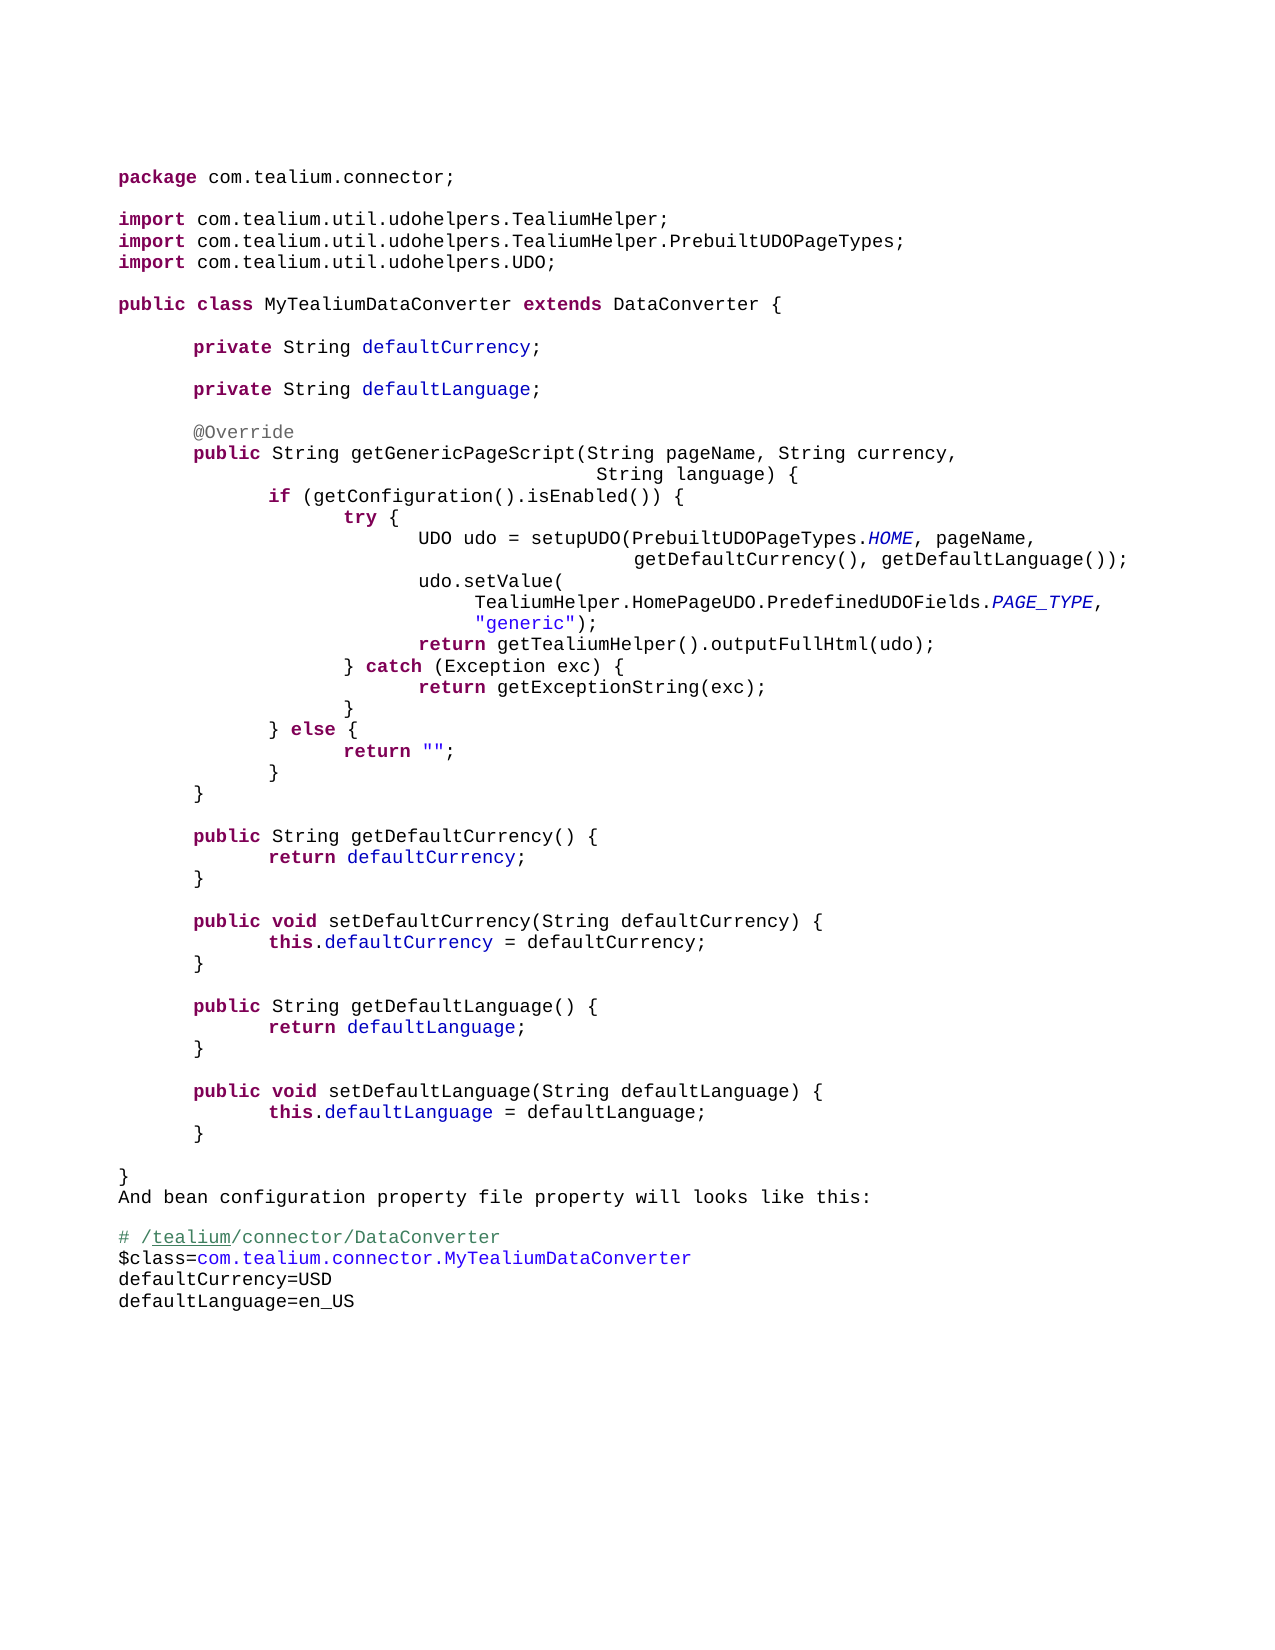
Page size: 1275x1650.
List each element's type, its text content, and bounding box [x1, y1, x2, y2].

text } catch (Exception exc) { [118, 656, 1157, 678]
text getDefaultCurrency(), getDefaultLanguage()); [634, 550, 1157, 571]
text "generic"); [474, 614, 1157, 635]
text public class MyTealiumDataConverter extends DataConverter { [118, 295, 1157, 316]
text } [118, 1124, 1157, 1145]
text } else { [118, 720, 1157, 741]
text defaultCurrency=USD [118, 1270, 1157, 1291]
text this.defaultCurrency = defaultCurrency; [118, 933, 1157, 954]
text public String getDefaultLanguage() { [118, 996, 1157, 1018]
text $class=com.tealium.connector.MyTealiumDataConverter [118, 1249, 1157, 1270]
text return defaultCurrency; [118, 848, 1157, 869]
text if (getConfiguration().isEnabled()) { [118, 486, 1157, 508]
text package com.tealium.connector; [118, 168, 1157, 189]
text return getTealiumHelper().outputFullHtml(udo); [118, 635, 1157, 656]
text @Override [118, 423, 1157, 444]
text import com.tealium.util.udohelpers.UDO; [118, 253, 1157, 274]
text } [118, 763, 1157, 784]
text private String defaultLanguage; [118, 380, 1157, 401]
text } [118, 869, 1157, 890]
text this.defaultLanguage = defaultLanguage; [118, 1103, 1157, 1124]
text UDO udo = setupUDO(PrebuiltUDOPageTypes.HOME, pageName, [118, 529, 1157, 550]
text import com.tealium.util.udohelpers.TealiumHelper; [118, 210, 1157, 231]
text try { [118, 508, 1157, 529]
text return defaultLanguage; [118, 1018, 1157, 1039]
text defaultLanguage=en_US [118, 1291, 1157, 1313]
text return ""; [118, 741, 1157, 763]
text } [118, 1166, 1157, 1188]
text } [118, 784, 1157, 805]
text private String defaultCurrency; [118, 338, 1157, 359]
text public String getGenericPageScript(String pageName, String currency, [118, 444, 1157, 465]
text public void setDefaultCurrency(String defaultCurrency) { [118, 911, 1157, 933]
text } [118, 954, 1157, 975]
text public void setDefaultLanguage(String defaultLanguage) { [118, 1081, 1157, 1103]
text return getExceptionString(exc); [118, 678, 1157, 699]
text } [118, 699, 1157, 720]
text } [118, 1039, 1157, 1060]
text public String getDefaultCurrency() { [118, 826, 1157, 848]
text String language) { [596, 465, 1157, 486]
text And bean configuration property file property will looks like this: [118, 1188, 1157, 1209]
text # /tealium/connector/DataConverter [118, 1228, 1157, 1249]
text import com.tealium.util.udohelpers.TealiumHelper.PrebuiltUDOPageTypes; [118, 231, 1157, 253]
text udo.setValue( [118, 571, 1157, 593]
text TealiumHelper.HomePageUDO.PredefinedUDOFields.PAGE_TYPE, [474, 593, 1157, 614]
